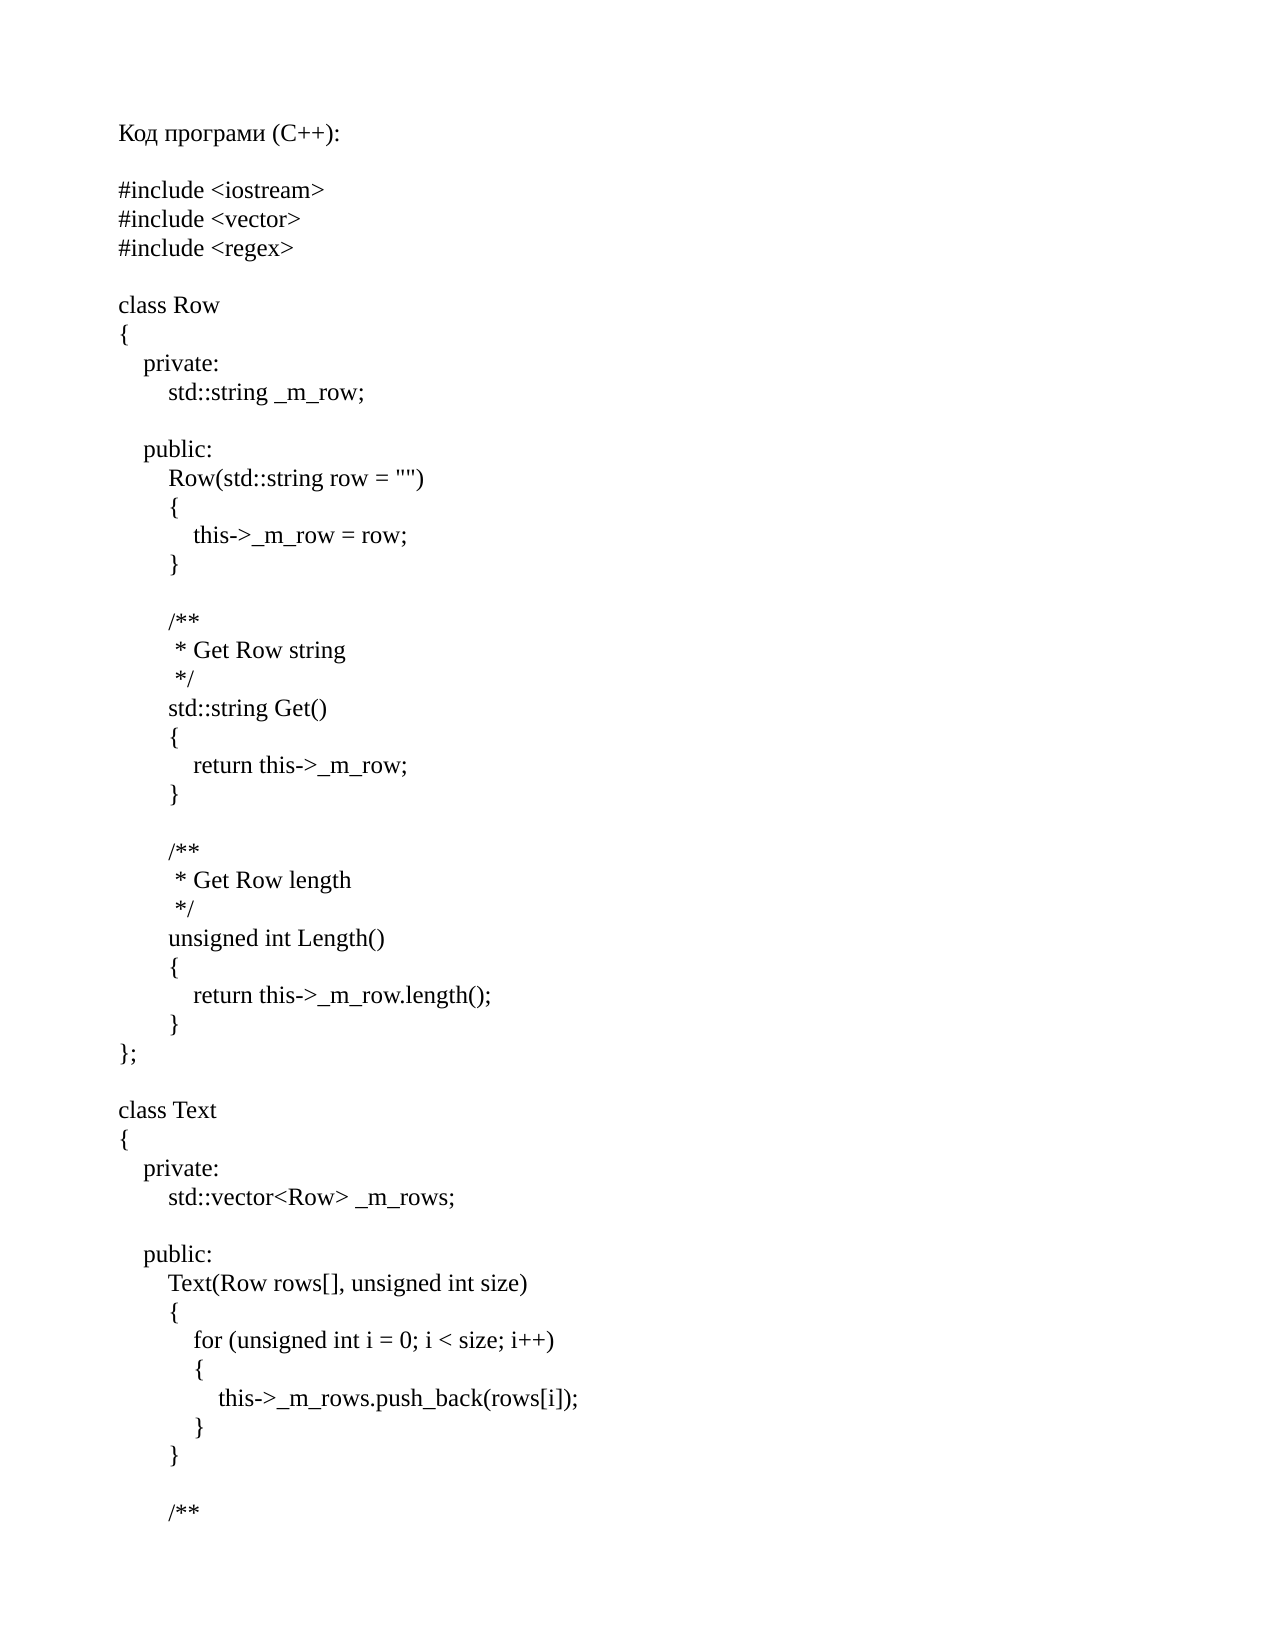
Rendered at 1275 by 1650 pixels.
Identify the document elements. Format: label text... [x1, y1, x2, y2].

text * Get Row string [118, 636, 1157, 664]
text /** [118, 837, 1157, 866]
text */ [118, 664, 1157, 693]
text { [118, 722, 1157, 751]
text std::vector<Row> _m_rows; [118, 1182, 1157, 1211]
text private: [118, 348, 1157, 377]
text return this->_m_row.length(); [118, 981, 1157, 1009]
text Код програми (C++): [118, 118, 1157, 147]
text */ [118, 894, 1157, 923]
text private: [118, 1153, 1157, 1182]
text } [118, 1412, 1157, 1441]
text class Row [118, 291, 1157, 319]
text return this->_m_row; [118, 751, 1157, 779]
text #include <vector> [118, 204, 1157, 233]
text Row(std::string row = "") [118, 463, 1157, 492]
text { [118, 1124, 1157, 1153]
text this->_m_row = row; [118, 521, 1157, 549]
text { [118, 952, 1157, 981]
text { [118, 319, 1157, 348]
text { [118, 492, 1157, 521]
text } [118, 779, 1157, 808]
text { [118, 1297, 1157, 1326]
text } [118, 1009, 1157, 1038]
text }; [118, 1038, 1157, 1067]
text for (unsigned int i = 0; i < size; i++) [118, 1326, 1157, 1354]
text public: [118, 1239, 1157, 1268]
text #include <regex> [118, 233, 1157, 262]
text std::string _m_row; [118, 377, 1157, 406]
text } [118, 549, 1157, 578]
text /** [118, 1498, 1157, 1527]
text std::string Get() [118, 693, 1157, 722]
text unsigned int Length() [118, 923, 1157, 952]
text Text(Row rows[], unsigned int size) [118, 1268, 1157, 1297]
text { [118, 1354, 1157, 1383]
text /** [118, 607, 1157, 636]
text * Get Row length [118, 866, 1157, 894]
text } [118, 1441, 1157, 1469]
text class Text [118, 1096, 1157, 1124]
text #include <iostream> [118, 176, 1157, 204]
text public: [118, 434, 1157, 463]
text this->_m_rows.push_back(rows[i]); [118, 1383, 1157, 1412]
